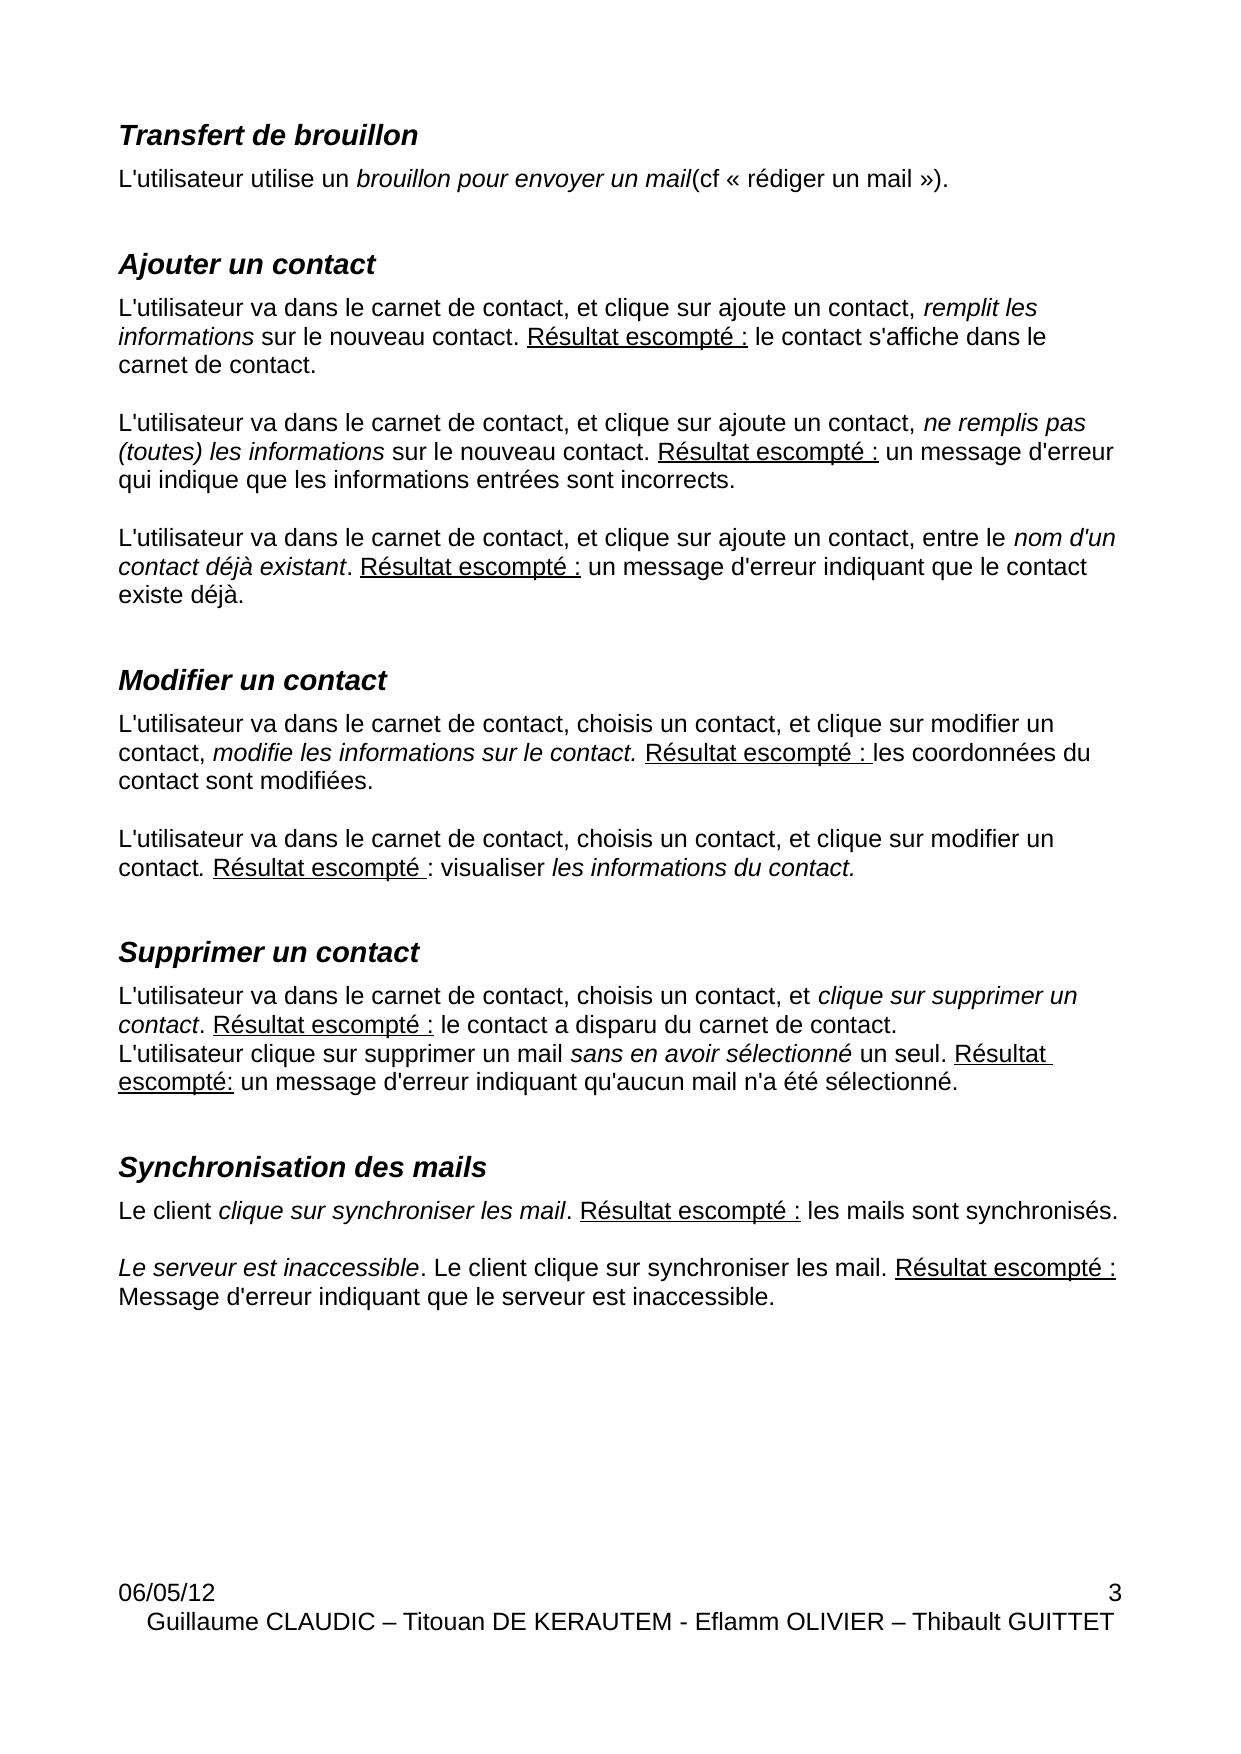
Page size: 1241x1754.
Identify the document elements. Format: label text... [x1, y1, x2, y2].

subtitle Modifier un contact [118, 663, 1122, 696]
text L'utilisateur va dans le carnet de contact, et clique sur ajoute un contact, entre le nom d'un contact déjà existant. Résultat escompté : un message d'erreur indiquant que le contact existe déjà. [118, 523, 1122, 609]
subtitle Synchronisation des mails [118, 1150, 1122, 1183]
text L'utilisateur va dans le carnet de contact, choisis un contact, et clique sur modifier un contact, modifie les informations sur le contact. Résultat escompté : les coordonnées du contact sont modifiées. [118, 709, 1122, 795]
text L'utilisateur va dans le carnet de contact, choisis un contact, et clique sur modifier un contact. Résultat escompté : visualiser les informations du contact. [118, 824, 1122, 881]
subtitle Ajouter un contact [118, 247, 1122, 280]
text L'utilisateur va dans le carnet de contact, et clique sur ajoute un contact, remplit les informations sur le nouveau contact. Résultat escompté : le contact s'affiche dans le carnet de contact. [118, 293, 1122, 379]
text Le client clique sur synchroniser les mail. Résultat escompté : les mails sont synchronisés. [118, 1196, 1122, 1224]
subtitle Supprimer un contact [118, 935, 1122, 968]
text L'utilisateur utilise un brouillon pour envoyer un mail(cf « rédiger un mail »). [118, 164, 1122, 193]
text L'utilisateur clique sur supprimer un mail sans en avoir sélectionné un seul. Résultat escompté: un message d'erreur indiquant qu'aucun mail n'a été sélectionné. [118, 1038, 1122, 1096]
subtitle Transfert de brouillon [118, 118, 1122, 152]
text L'utilisateur va dans le carnet de contact, et clique sur ajoute un contact, ne remplis pas (toutes) les informations sur le nouveau contact. Résultat escompté : un message d'erreur qui indique que les informations entrées sont incorrects. [118, 408, 1122, 494]
text Le serveur est inaccessible. Le client clique sur synchroniser les mail. Résultat escompté : Message d'erreur indiquant que le serveur est inaccessible. [118, 1253, 1122, 1311]
text L'utilisateur va dans le carnet de contact, choisis un contact, et clique sur supprimer un contact. Résultat escompté : le contact a disparu du carnet de contact. [118, 981, 1122, 1038]
